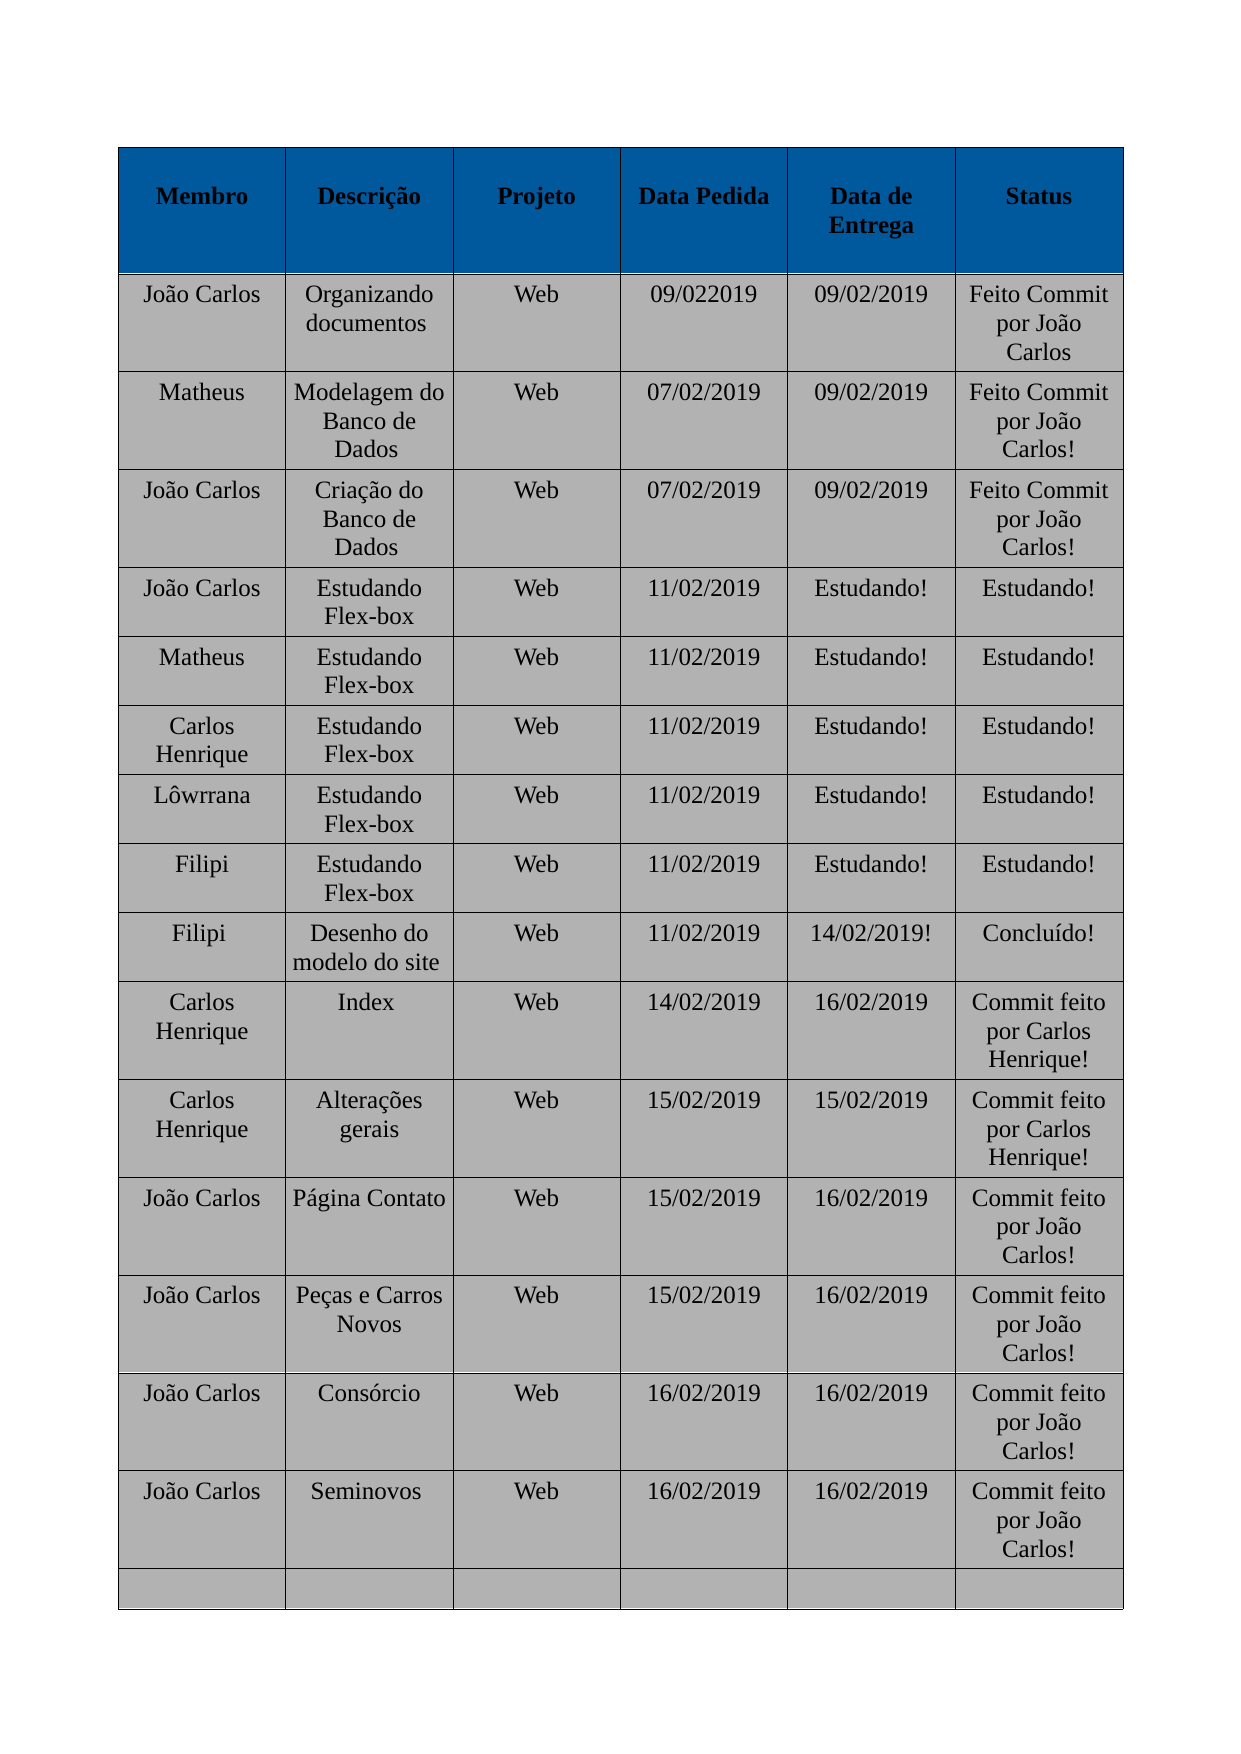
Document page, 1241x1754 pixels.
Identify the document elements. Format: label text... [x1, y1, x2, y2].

table_cell Concluído! [956, 913, 1123, 981]
table_cell Carlos Henrique [119, 1080, 285, 1177]
table_cell [454, 1569, 620, 1608]
table_cell 07/02/2019 [621, 470, 787, 567]
table_cell Estudando! [788, 844, 955, 912]
table_cell Estudando Flex-box [286, 706, 453, 774]
table_cell Web [454, 982, 620, 1079]
table_cell Seminovos [286, 1471, 453, 1568]
table_cell Web [454, 844, 620, 912]
table_cell [119, 1569, 285, 1608]
text ­ [118, 118, 1122, 147]
table_cell Web [454, 275, 620, 371]
table_cell Commit feito por Carlos Henrique! [956, 1080, 1123, 1177]
table_cell 14/02/2019! [788, 913, 955, 981]
table_cell Desenho do modelo do site [286, 913, 453, 981]
table_header Status [956, 148, 1123, 273]
table_cell Web [454, 1374, 620, 1470]
table_cell João Carlos [119, 1374, 285, 1470]
table_cell Web [454, 637, 620, 705]
table_header Data Pedida [621, 148, 787, 273]
table_cell João Carlos [119, 1178, 285, 1275]
table_cell Web [454, 913, 620, 981]
table_cell Matheus [119, 372, 285, 469]
table_cell 16/02/2019 [788, 1471, 955, 1568]
table_cell 09/02/2019 [788, 470, 955, 567]
table_cell [956, 1569, 1123, 1608]
table_cell Estudando! [956, 637, 1123, 705]
table_cell Filipi [119, 913, 285, 981]
table_cell Peças e Carros Novos [286, 1276, 453, 1372]
table_cell Commit feito por João Carlos! [956, 1374, 1123, 1470]
table_cell Commit feito por João Carlos! [956, 1178, 1123, 1275]
table_cell 16/02/2019 [788, 1374, 955, 1470]
table_cell Index [286, 982, 453, 1079]
table_cell 11/02/2019 [621, 775, 787, 843]
table_cell Web [454, 1276, 620, 1372]
table_cell Web [454, 1471, 620, 1568]
table_header Projeto [454, 148, 620, 273]
table_cell Estudando! [956, 706, 1123, 774]
table_cell Carlos Henrique [119, 982, 285, 1079]
table_cell 07/02/2019 [621, 372, 787, 469]
table_cell Alterações gerais [286, 1080, 453, 1177]
table_cell Commit feito por João Carlos! [956, 1471, 1123, 1568]
table_cell Web [454, 568, 620, 636]
table_cell Feito Commit por João Carlos [956, 275, 1123, 371]
table_cell Estudando Flex-box [286, 775, 453, 843]
table_cell Estudando! [956, 568, 1123, 636]
table_cell Consórcio [286, 1374, 453, 1470]
table_cell Modelagem do Banco de Dados [286, 372, 453, 469]
table_cell [621, 1569, 787, 1608]
table_cell Web [454, 1178, 620, 1275]
table_cell Criação do Banco de Dados [286, 470, 453, 567]
table_cell Estudando Flex-box [286, 568, 453, 636]
table_cell [788, 1569, 955, 1608]
table_cell Web [454, 706, 620, 774]
table_cell Web [454, 470, 620, 567]
table_cell Estudando! [788, 775, 955, 843]
table_cell Organizando documentos [286, 275, 453, 371]
table_cell Filipi [119, 844, 285, 912]
table_header Descrição [286, 148, 453, 273]
table_cell 15/02/2019 [788, 1080, 955, 1177]
table_cell Matheus [119, 637, 285, 705]
table_cell Estudando! [788, 637, 955, 705]
table_cell Estudando Flex-box [286, 844, 453, 912]
table_cell 14/02/2019 [621, 982, 787, 1079]
table_cell Feito Commit por João Carlos! [956, 470, 1123, 567]
table_cell Feito Commit por João Carlos! [956, 372, 1123, 469]
table_cell 11/02/2019 [621, 913, 787, 981]
table_cell 09/02/2019 [788, 372, 955, 469]
table_header Data de Entrega [788, 148, 955, 273]
table_header Membro [119, 148, 285, 273]
table_cell Estudando! [788, 706, 955, 774]
table_cell 11/02/2019 [621, 637, 787, 705]
table_cell 15/02/2019 [621, 1080, 787, 1177]
table_cell João Carlos [119, 568, 285, 636]
table_cell 16/02/2019 [788, 1276, 955, 1372]
table_cell Estudando! [956, 775, 1123, 843]
table_cell Estudando Flex-box [286, 637, 453, 705]
table_cell 11/02/2019 [621, 844, 787, 912]
table_cell Web [454, 1080, 620, 1177]
table_cell Carlos Henrique [119, 706, 285, 774]
table_cell 09/022019 [621, 275, 787, 371]
table_cell 15/02/2019 [621, 1276, 787, 1372]
table_cell Web [454, 372, 620, 469]
table_cell 16/02/2019 [621, 1471, 787, 1568]
table_cell 16/02/2019 [788, 1178, 955, 1275]
table_cell Commit feito por João Carlos! [956, 1276, 1123, 1372]
table_cell Página Contato [286, 1178, 453, 1275]
table_cell Web [454, 775, 620, 843]
table_cell João Carlos [119, 1276, 285, 1372]
table_cell Estudando! [956, 844, 1123, 912]
table_cell João Carlos [119, 470, 285, 567]
table_cell 16/02/2019 [788, 982, 955, 1079]
table_cell 11/02/2019 [621, 706, 787, 774]
table_cell Commit feito por Carlos Henrique! [956, 982, 1123, 1079]
table_cell 11/02/2019 [621, 568, 787, 636]
table_cell Estudando! [788, 568, 955, 636]
table_cell [286, 1569, 453, 1608]
table_cell João Carlos [119, 275, 285, 371]
table_cell 16/02/2019 [621, 1374, 787, 1470]
table_cell Lôwrrana [119, 775, 285, 843]
table_cell 15/02/2019 [621, 1178, 787, 1275]
table_cell João Carlos [119, 1471, 285, 1568]
table_cell 09/02/2019 [788, 275, 955, 371]
